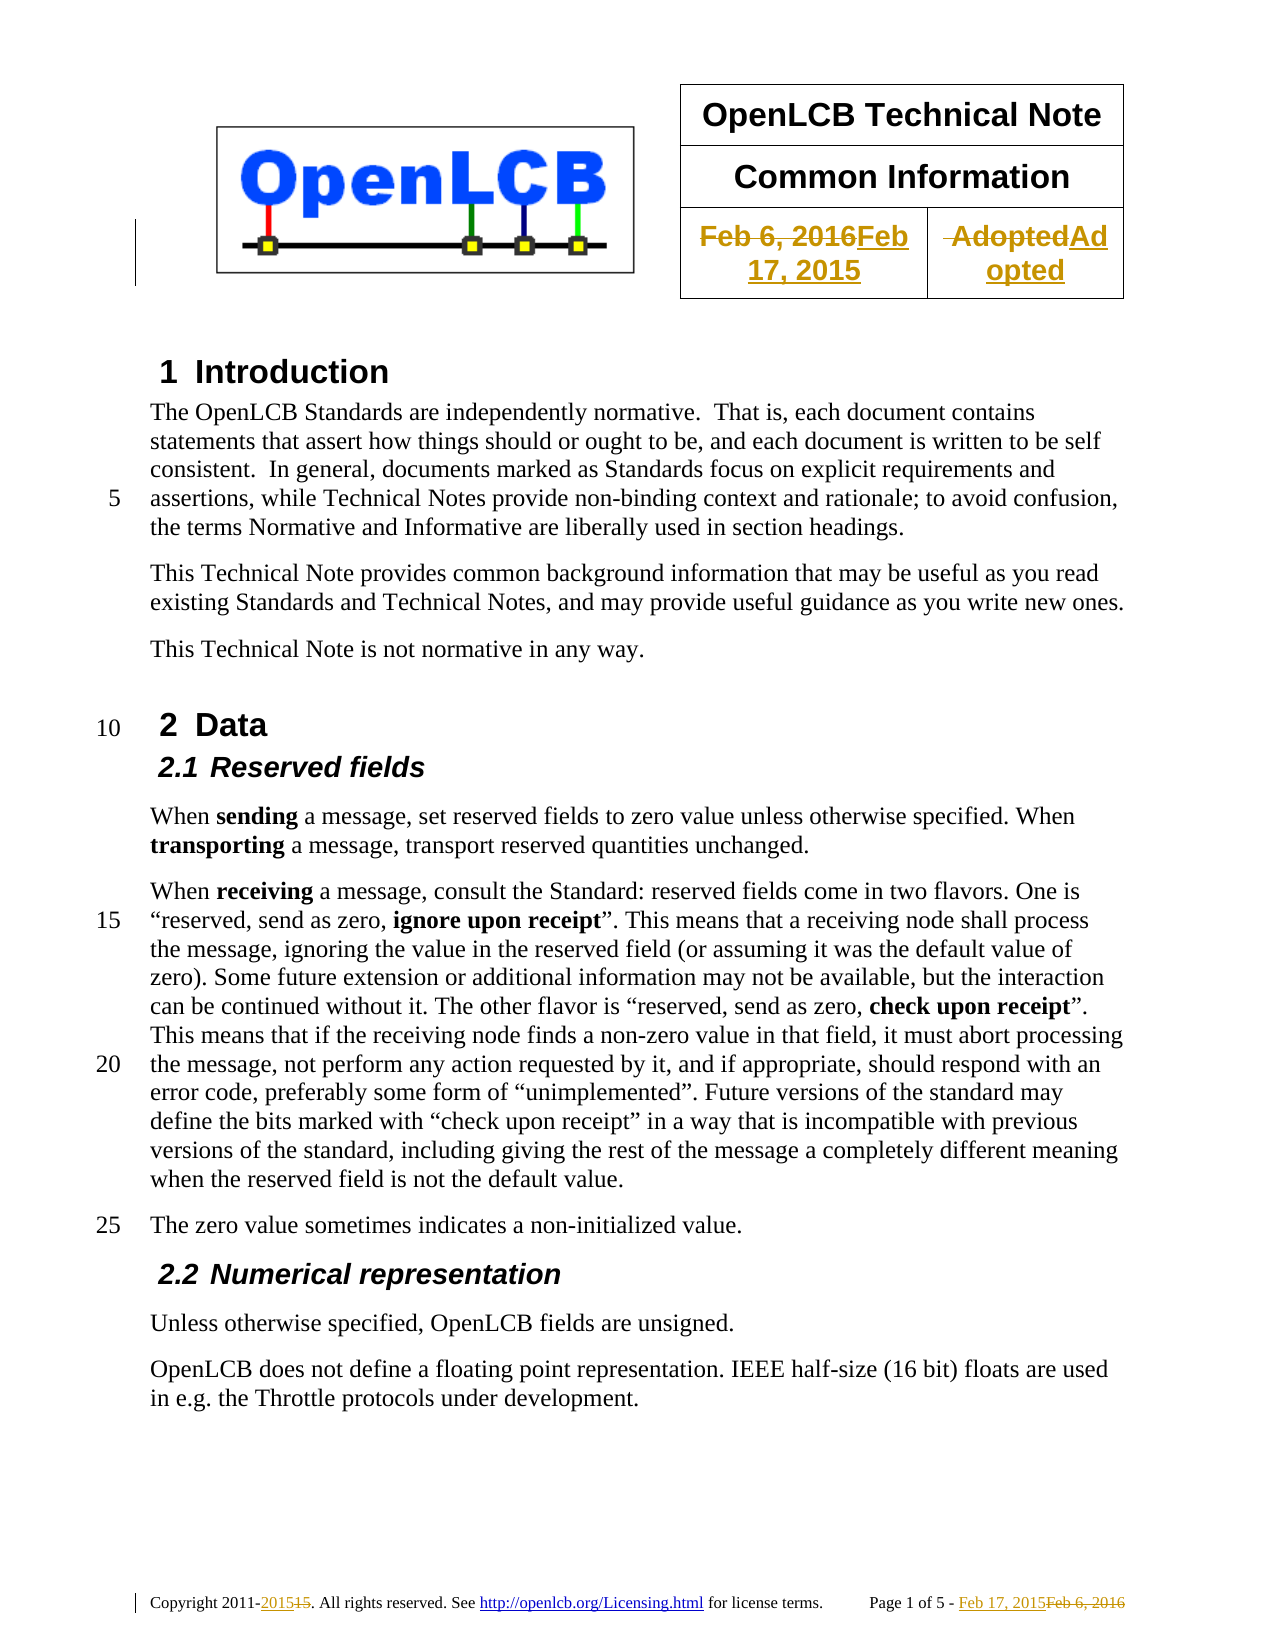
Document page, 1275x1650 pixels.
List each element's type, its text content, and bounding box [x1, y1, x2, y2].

text When receiving a message, consult the Standard: reserved fields come in two flavors. One is “reserved, send as zero, ignore upon receipt”. This means that a receiving node shall process the message, ignoring the value in the reserved field (or assuming it was the default value of zero). Some future extension or additional information may not be available, but the interaction can be continued without it. The other flavor is “reserved, send as zero, check upon receipt”. This means that if the receiving node finds a non-zero value in that field, it must abort processing the message, not perform any action requested by it, and if appropriate, should respond with an error code, preferably some form of “unimplemented”. Future versions of the standard may define the bits marked with “check upon receipt” in a way that is incompatible with previous versions of the standard, including giving the rest of the message a completely different meaning when the reserved field is not the default value. [150, 876, 1125, 1192]
picture [216, 125, 636, 275]
subtitle Introduction [150, 352, 1125, 391]
text The OpenLCB Standards are independently normative. That is, each document contains statements that assert how things should or ought to be, and each document is written to be self consistent. In general, documents marked as Standards focus on explicit requirements and assertions, while Technical Notes provide non-binding context and rationale; to avoid confusion, the terms Normative and Informative are liberally used in section headings. [150, 397, 1125, 541]
text This Technical Note provides common background information that may be useful as you read existing Standards and Technical Notes, and may provide useful guidance as you write new ones. [150, 558, 1125, 616]
text OpenLCB does not define a floating point representation. IEEE half-size (16 bit) floats are used in e.g. the Throttle protocols under development. [150, 1354, 1125, 1412]
text When sending a message, set reserved fields to zero value unless otherwise specified. When transporting a message, transport reserved quantities unchanged. [150, 801, 1125, 858]
subtitle Numerical representation [150, 1257, 1125, 1290]
text This Technical Note is not normative in any way. [150, 634, 1125, 662]
subtitle Data [150, 705, 1125, 743]
text The zero value sometimes indicates a non-initialized value. [150, 1210, 1125, 1239]
subtitle Reserved fields [150, 750, 1125, 783]
text Unless otherwise specified, OpenLCB fields are unsigned. [150, 1308, 1125, 1337]
